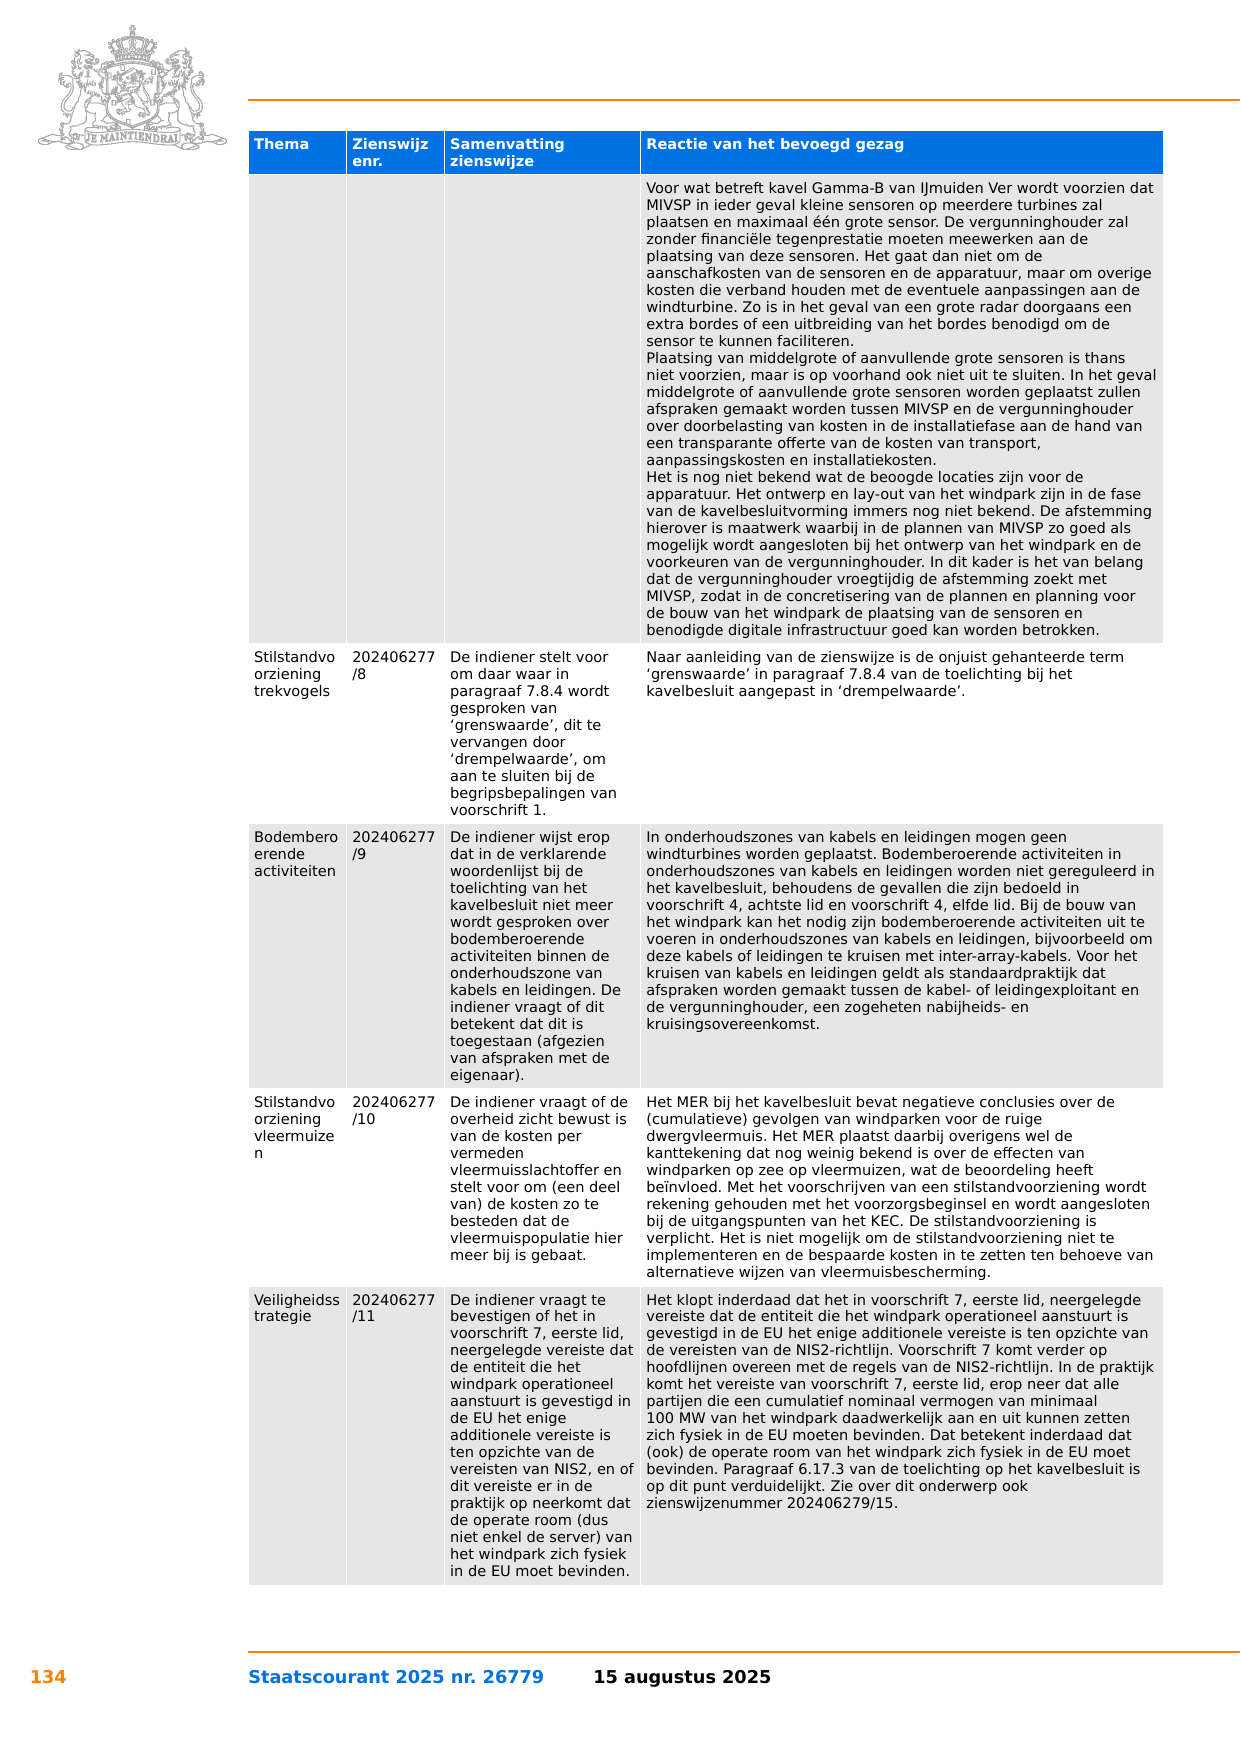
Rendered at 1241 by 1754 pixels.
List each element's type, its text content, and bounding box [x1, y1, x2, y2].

table_cell [445, 175, 640, 643]
table_cell Bodemberoerende activiteiten [249, 824, 346, 1088]
table_header Thema [249, 131, 346, 174]
table_header Samenvatting zienswijze [445, 131, 640, 174]
table_cell 202406277/8 [347, 644, 444, 823]
table_cell 202406277/11 [347, 1287, 444, 1585]
table_cell Veiligheidsstrategie [249, 1287, 346, 1585]
table_cell Stilstandvoorziening trekvogels [249, 644, 346, 823]
table_cell De indiener vraagt te bevestigen of het in voorschrift 7, eerste lid, neergelegde vereiste dat de entiteit die het windpark operationeel aanstuurt is gevestigd in de EU het enige additionele vereiste is ten opzichte van de vereisten van NIS2, en of dit vereiste er in de praktijk op neerkomt dat de operate room (dus niet enkel de server) van het windpark zich fysiek in de EU moet bevinden. [445, 1287, 640, 1585]
table_cell 202406277/9 [347, 824, 444, 1088]
table_cell De indiener vraagt of de overheid zicht bewust is van de kosten per vermeden vleermuisslachtoffer en stelt voor om (een deel van) de kosten zo te besteden dat de vleermuispopulatie hier meer bij is gebaat. [445, 1090, 640, 1286]
table_cell Voor wat betreft kavel Gamma-B van IJmuiden Ver wordt voorzien dat MIVSP in ieder geval kleine sensoren op meerdere turbines zal plaatsen en maximaal één grote sensor. De vergunninghouder zal zonder financiële tegenprestatie moeten meewerken aan de plaatsing van deze sensoren. Het gaat dan niet om de aanschafkosten van de sensoren en de apparatuur, maar om overige kosten die verband houden met de eventuele aanpassingen aan de windturbine. Zo is in het geval van een grote radar doorgaans een extra bordes of een uitbreiding van het bordes benodigd om de sensor te kunnen faciliteren. Plaatsing van middelgrote of aanvullende grote sensoren is thans niet voorzien, maar is op voorhand ook niet uit te sluiten. In het geval middelgrote of aanvullende grote sensoren worden geplaatst zullen afspraken gemaakt worden tussen MIVSP en de vergunninghouder over doorbelasting van kosten in de installatiefase aan de hand van een transparante offerte van de kosten van transport, aanpassingskosten en installatiekosten. Het is nog niet bekend wat de beoogde locaties zijn voor de apparatuur. Het ontwerp en lay-out van het windpark zijn in de fase van de kavelbesluitvorming immers nog niet bekend. De afstemming hierover is maatwerk waarbij in de plannen van MIVSP zo goed als mogelijk wordt aangesloten bij het ontwerp van het windpark en de voorkeuren van de vergunninghouder. In dit kader is het van belang dat de vergunninghouder vroegtijdig de afstemming zoekt met MIVSP, zodat in de concretisering van de plannen en planning voor de bouw van het windpark de plaatsing van de sensoren en benodigde digitale infrastructuur goed kan worden betrokken. [641, 175, 1163, 643]
table_cell Het klopt inderdaad dat het in voorschrift 7, eerste lid, neergelegde vereiste dat de entiteit die het windpark operationeel aanstuurt is gevestigd in de EU het enige additionele vereiste is ten opzichte van de vereisten van de NIS2-richtlijn. Voorschrift 7 komt verder op hoofdlijnen overeen met de regels van de NIS2-richtlijn. In de praktijk komt het vereiste van voorschrift 7, eerste lid, erop neer dat alle partijen die een cumulatief nominaal vermogen van minimaal 100 MW van het windpark daadwerkelijk aan en uit kunnen zetten zich fysiek in de EU moeten bevinden. Dat betekent inderdaad dat (ook) de operate room van het windpark zich fysiek in de EU moet bevinden. Paragraaf 6.17.3 van de toelichting op het kavelbesluit is op dit punt verduidelijkt. Zie over dit onderwerp ook zienswijzenummer 202406279/15. [641, 1287, 1163, 1585]
table_cell De indiener stelt voor om daar waar in paragraaf 7.8.4 wordt gesproken van ‘grenswaarde’, dit te vervangen door ‘drempelwaarde’, om aan te sluiten bij de begripsbepalingen van voorschrift 1. [445, 644, 640, 823]
table_cell [347, 175, 444, 643]
picture [38, 25, 227, 150]
table_header Reactie van het bevoegd gezag [641, 131, 1163, 174]
table_header Zienswijzenr. [347, 131, 444, 174]
table_cell 202406277/10 [347, 1090, 444, 1286]
table_cell De indiener wijst erop dat in de verklarende woordenlijst bij de toelichting van het kavelbesluit niet meer wordt gesproken over bodemberoerende activiteiten binnen de onderhoudszone van kabels en leidingen. De indiener vraagt of dit betekent dat dit is toegestaan (afgezien van afspraken met de eigenaar). [445, 824, 640, 1088]
table_cell In onderhoudszones van kabels en leidingen mogen geen windturbines worden geplaatst. Bodemberoerende activiteiten in onderhoudszones van kabels en leidingen worden niet gereguleerd in het kavelbesluit, behoudens de gevallen die zijn bedoeld in voorschrift 4, achtste lid en voorschrift 4, elfde lid. Bij de bouw van het windpark kan het nodig zijn bodemberoerende activiteiten uit te voeren in onderhoudszones van kabels en leidingen, bijvoorbeeld om deze kabels of leidingen te kruisen met inter-array-kabels. Voor het kruisen van kabels en leidingen geldt als standaardpraktijk dat afspraken worden gemaakt tussen de kabel- of leidingexploitant en de vergunninghouder, een zogeheten nabijheids- en kruisingsovereenkomst. [641, 824, 1163, 1088]
table_cell Naar aanleiding van de zienswijze is de onjuist gehanteerde term ‘grenswaarde’ in paragraaf 7.8.4 van de toelichting bij het kavelbesluit aangepast in ‘drempelwaarde’. [641, 644, 1163, 823]
table_cell Het MER bij het kavelbesluit bevat negatieve conclusies over de (cumulatieve) gevolgen van windparken voor de ruige dwergvleermuis. Het MER plaatst daarbij overigens wel de kanttekening dat nog weinig bekend is over de effecten van windparken op zee op vleermuizen, wat de beoordeling heeft beïnvloed. Met het voorschrijven van een stilstandvoorziening wordt rekening gehouden met het voorzorgsbeginsel en wordt aangesloten bij de uitgangspunten van het KEC. De stilstandvoorziening is verplicht. Het is niet mogelijk om de stilstandvoorziening niet te implementeren en de bespaarde kosten in te zetten ten behoeve van alternatieve wijzen van vleermuisbescherming. [641, 1090, 1163, 1286]
table_cell Stilstandvoorziening vleermuizen [249, 1090, 346, 1286]
table_cell [249, 175, 346, 643]
